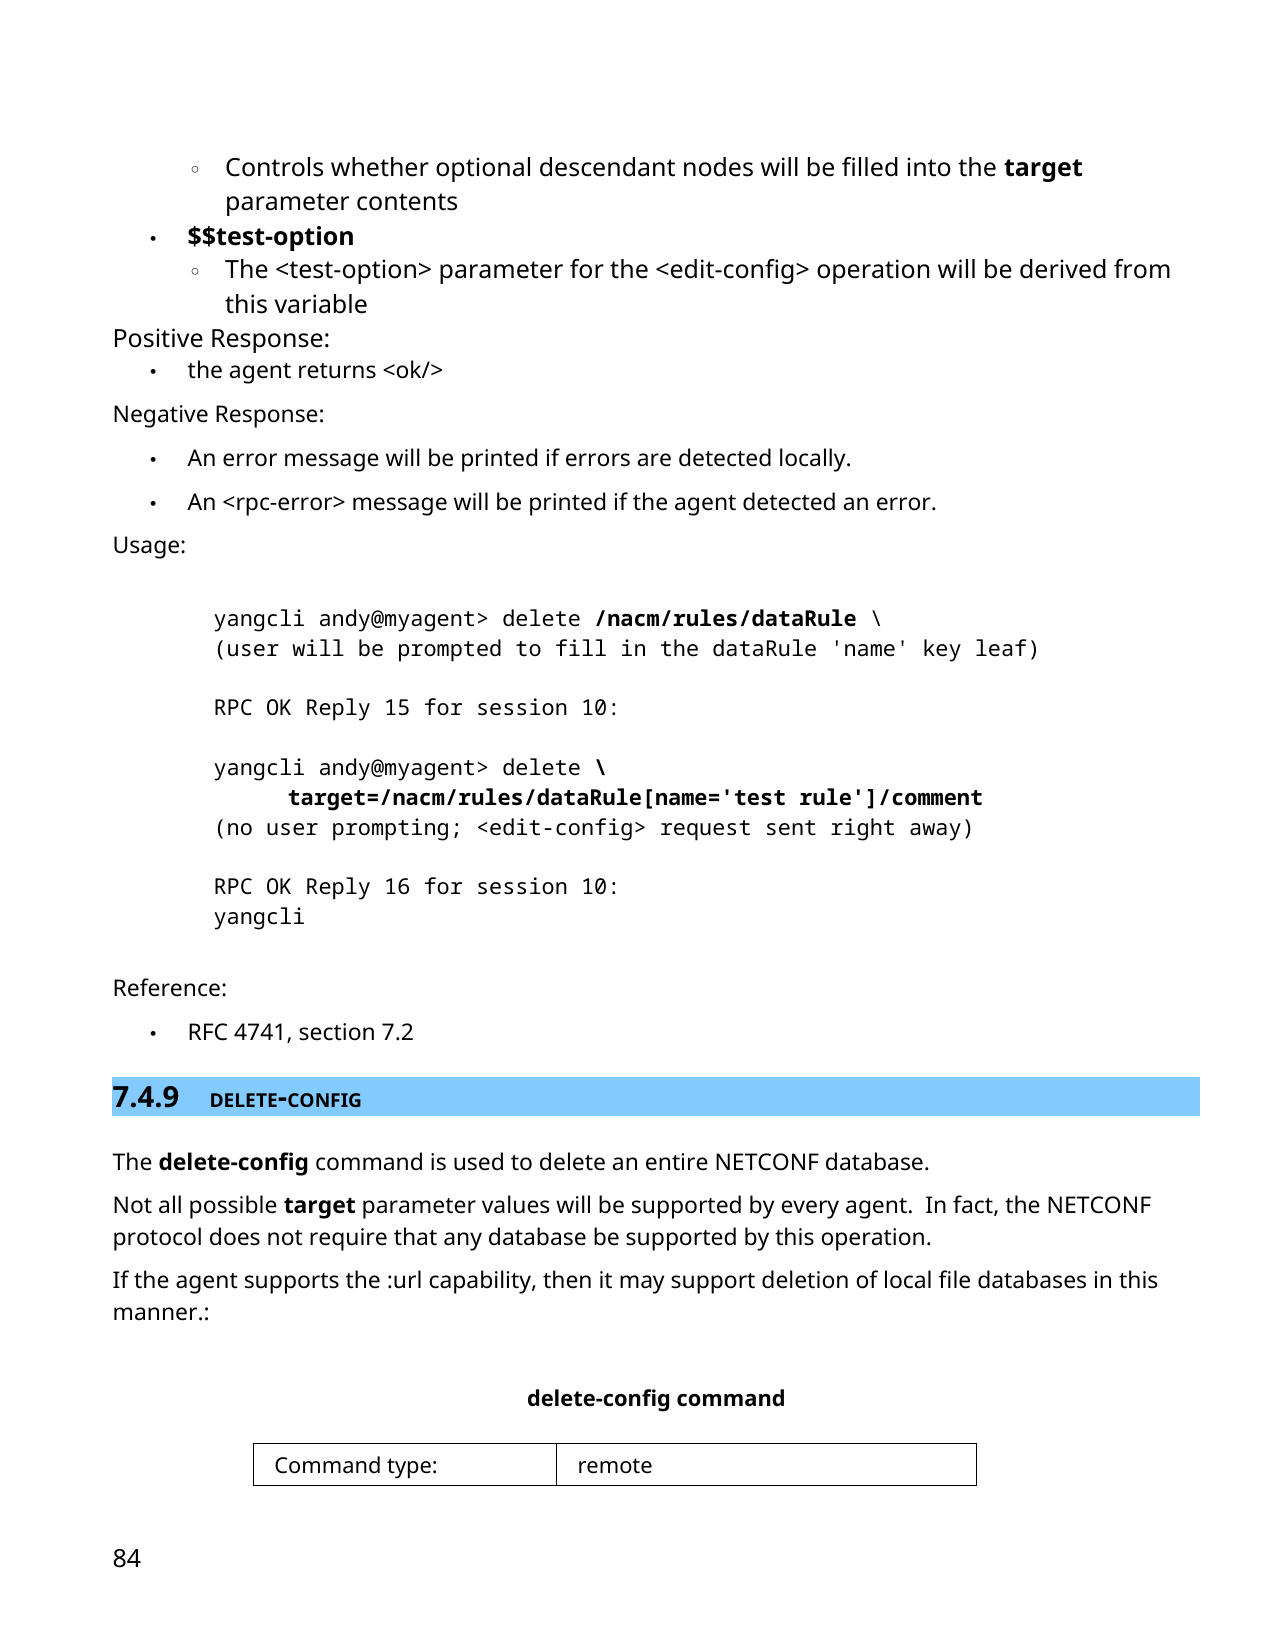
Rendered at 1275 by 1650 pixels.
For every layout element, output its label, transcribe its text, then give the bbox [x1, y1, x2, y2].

subtitle delete-config [112, 1077, 1200, 1116]
list An <rpc-error> message will be printed if the agent detected an error. [150, 486, 1200, 517]
list the agent returns <ok/> [150, 354, 1200, 386]
text Not all possible target parameter values will be supported by every agent. In fact, the NETCONF protocol does not require that any database be supported by this operation. [112, 1189, 1200, 1252]
text The delete-config command is used to delete an entire NETCONF database. [112, 1145, 1200, 1177]
subtitle delete-config command [127, 1383, 1185, 1413]
text Positive Response: [112, 320, 1200, 354]
list $$test-option [150, 218, 1200, 252]
list Controls whether optional descendant nodes will be filled into the target parameter contents [187, 150, 1200, 218]
table_header Command type: [254, 1444, 556, 1485]
text Reference: [112, 972, 1200, 1004]
list An error message will be printed if errors are detected locally. [150, 442, 1200, 473]
text Negative Response: [112, 398, 1200, 429]
text yangcli andy@myagent> delete /nacm/rules/dataRule \ (user will be prompted to fill in the dataRule 'name' key leaf) RPC OK Reply 15 for session 10: yangcli andy@myagent> delete \ target=/nacm/rules/dataRule[name='test rule']/comment (no user prompting; <edit-config> request sent right away) RPC OK Reply 16 for session 10: yangcli [139, 573, 1200, 960]
list The <test-option> parameter for the <edit-config> operation will be derived from this variable [187, 252, 1200, 320]
table_header remote [557, 1444, 976, 1485]
text If the agent supports the :url capability, then it may support deletion of local file databases in this manner.: [112, 1264, 1200, 1327]
text Usage: [112, 529, 1200, 561]
list RFC 4741, section 7.2 [150, 1016, 1200, 1047]
